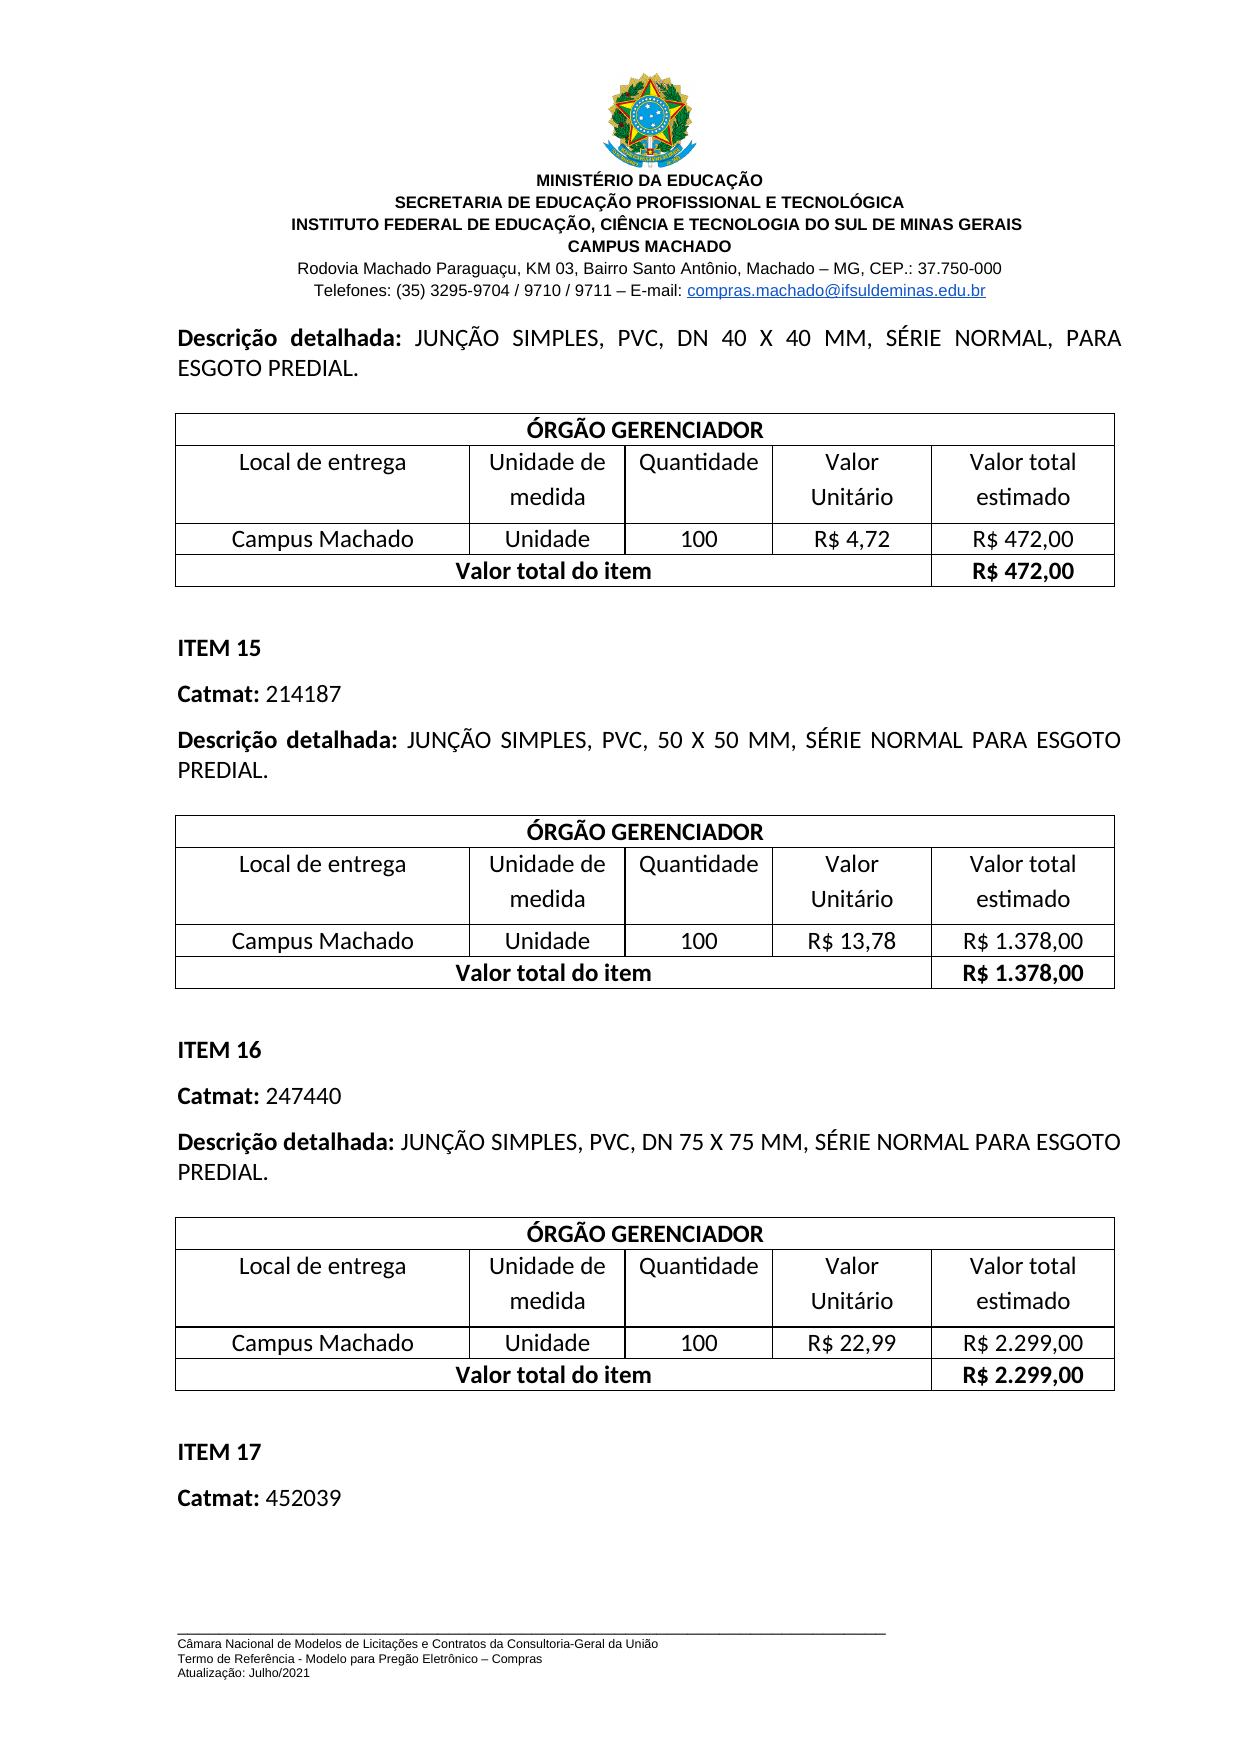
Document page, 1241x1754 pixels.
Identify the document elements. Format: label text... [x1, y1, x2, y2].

text Catmat: 452039 [177, 1482, 1122, 1512]
table_header ÓRGÃO GERENCIADOR [176, 414, 1114, 445]
table_cell Valor total estimado [932, 446, 1114, 522]
table_cell Unidade de medida [470, 446, 624, 522]
table_cell Campus Machado [176, 524, 469, 554]
table_cell Valor Unitário [773, 848, 931, 924]
table_cell Campus Machado [176, 925, 469, 956]
table_cell 100 [626, 1328, 772, 1358]
table_cell Valor Unitário [773, 1250, 931, 1326]
table_cell R$ 1.378,00 [932, 957, 1114, 987]
table_cell Unidade [470, 925, 624, 956]
table_cell Local de entrega [176, 446, 469, 522]
table_cell R$ 2.299,00 [932, 1359, 1114, 1389]
table_cell R$ 22,99 [773, 1328, 931, 1358]
table_cell R$ 4,72 [773, 524, 931, 554]
table_cell Unidade de medida [470, 848, 624, 924]
text Catmat: 214187 [177, 678, 1122, 708]
table_header ÓRGÃO GERENCIADOR [176, 1218, 1114, 1249]
table_cell Valor Unitário [773, 446, 931, 522]
text ITEM 15 [177, 632, 1122, 663]
table_cell R$ 2.299,00 [932, 1328, 1114, 1358]
text Descrição detalhada: JUNÇÃO SIMPLES, PVC, DN 75 X 75 MM, SÉRIE NORMAL PARA ESGOTO PREDIAL. [177, 1126, 1122, 1187]
text ITEM 17 [177, 1436, 1122, 1467]
table_cell R$ 472,00 [932, 555, 1114, 586]
table_cell R$ 1.378,00 [932, 925, 1114, 956]
table_cell Unidade [470, 1328, 624, 1358]
table_cell R$ 472,00 [932, 524, 1114, 554]
table_cell Quantidade [626, 1250, 772, 1326]
picture [603, 73, 697, 168]
table_cell Valor total estimado [932, 848, 1114, 924]
table_cell 100 [626, 524, 772, 554]
table_cell Valor total do item [176, 555, 931, 586]
table_cell Valor total estimado [932, 1250, 1114, 1326]
picture [669, 149, 680, 155]
table_cell Valor total do item [176, 957, 931, 987]
text Descrição detalhada: JUNÇÃO SIMPLES, PVC, DN 40 X 40 MM, SÉRIE NORMAL, PARA ESGOTO PREDIAL. [177, 322, 1122, 383]
table_cell Local de entrega [176, 848, 469, 924]
table_cell Quantidade [626, 446, 772, 522]
table_cell Local de entrega [176, 1250, 469, 1326]
text Descrição detalhada: JUNÇÃO SIMPLES, PVC, 50 X 50 MM, SÉRIE NORMAL PARA ESGOTO PREDIAL. [177, 724, 1122, 785]
text ITEM 16 [177, 1034, 1122, 1065]
table_cell Unidade de medida [470, 1250, 624, 1326]
table_cell 100 [626, 925, 772, 956]
table_cell Unidade [470, 524, 624, 554]
picture [643, 163, 658, 168]
table_cell Campus Machado [176, 1328, 469, 1358]
table_cell Valor total do item [176, 1359, 931, 1389]
text Catmat: 247440 [177, 1080, 1122, 1111]
table_header ÓRGÃO GERENCIADOR [176, 816, 1114, 847]
table_cell R$ 13,78 [773, 925, 931, 956]
table_cell Quantidade [626, 848, 772, 924]
